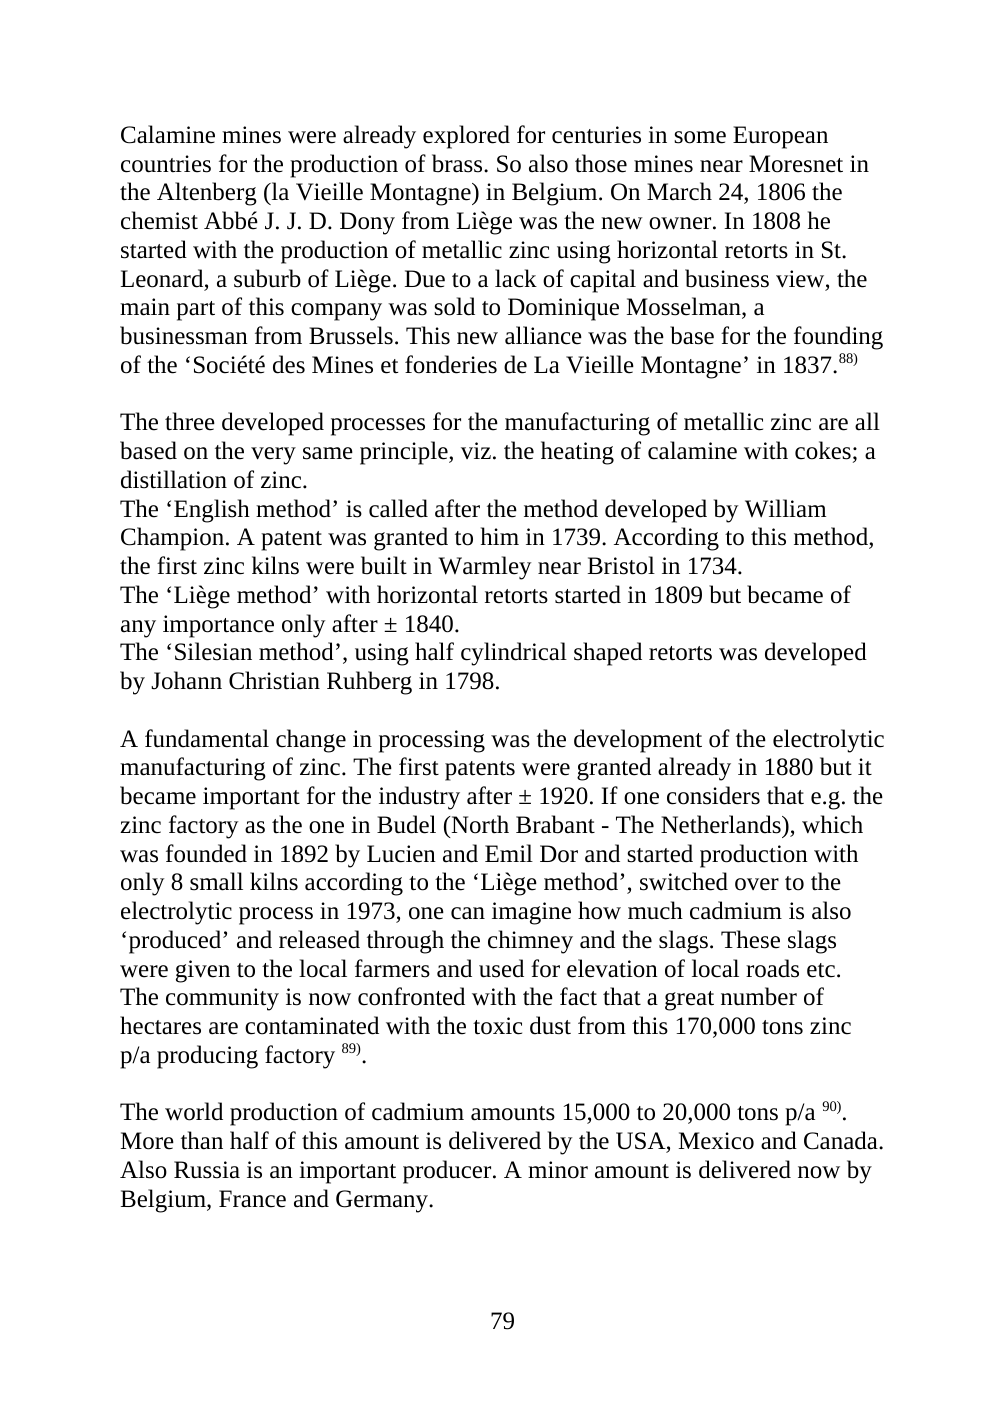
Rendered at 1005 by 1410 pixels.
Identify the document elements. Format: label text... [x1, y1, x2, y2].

text The ‘Silesian method’, using half cylindrical shaped retorts was developed by Johann Christian Ruhberg in 1798. [120, 637, 885, 695]
text The three developed processes for the manufacturing of metallic zinc are all based on the very same principle, viz. the heating of calamine with cokes; a distillation of zinc. [120, 407, 885, 494]
text The ‘English method’ is called after the method developed by William Champion. A patent was granted to him in 1739. According to this method, the first zinc kilns were built in Warmley near Bristol in 1734. [120, 494, 885, 580]
text The ‘Liège method’ with horizontal retorts started in 1809 but became of any importance only after ± 1840. [120, 580, 885, 637]
text The world production of cadmium amounts 15,000 to 20,000 tons p/a 90). More than half of this amount is delivered by the USA, Mexico and Canada. Also Russia is an important producer. A minor amount is delivered now by Belgium, France and Germany. [120, 1097, 885, 1212]
text A fundamental change in processing was the development of the electrolytic manufacturing of zinc. The first patents were granted already in 1880 but it became important for the industry after ± 1920. If one considers that e.g. the zinc factory as the one in Budel (North Brabant - The Netherlands), which was founded in 1892 by Lucien and Emil Dor and started production with only 8 small kilns according to the ‘Liège method’, switched over to the electrolytic process in 1973, one can imagine how much cadmium is also ‘produced’ and released through the chimney and the slags. These slags were given to the local farmers and used for elevation of local roads etc. The community is now confronted with the fact that a great number of hectares are contaminated with the toxic dust from this 170,000 tons zinc p/a producing factory 89). [120, 724, 885, 1069]
text Calamine mines were already explored for centuries in some European countries for the production of brass. So also those mines near Moresnet in the Altenberg (la Vieille Montagne) in Belgium. On March 24, 1806 the chemist Abbé J. J. D. Dony from Liège was the new owner. In 1808 he started with the production of metallic zinc using horizontal retorts in St. Leonard, a suburb of Liège. Due to a lack of capital and business view, the main part of this company was sold to Dominique Mosselman, a businessman from Brussels. This new alliance was the base for the founding of the ‘Société des Mines et fonderies de La Vieille Montagne’ in 1837.88) [120, 120, 885, 379]
